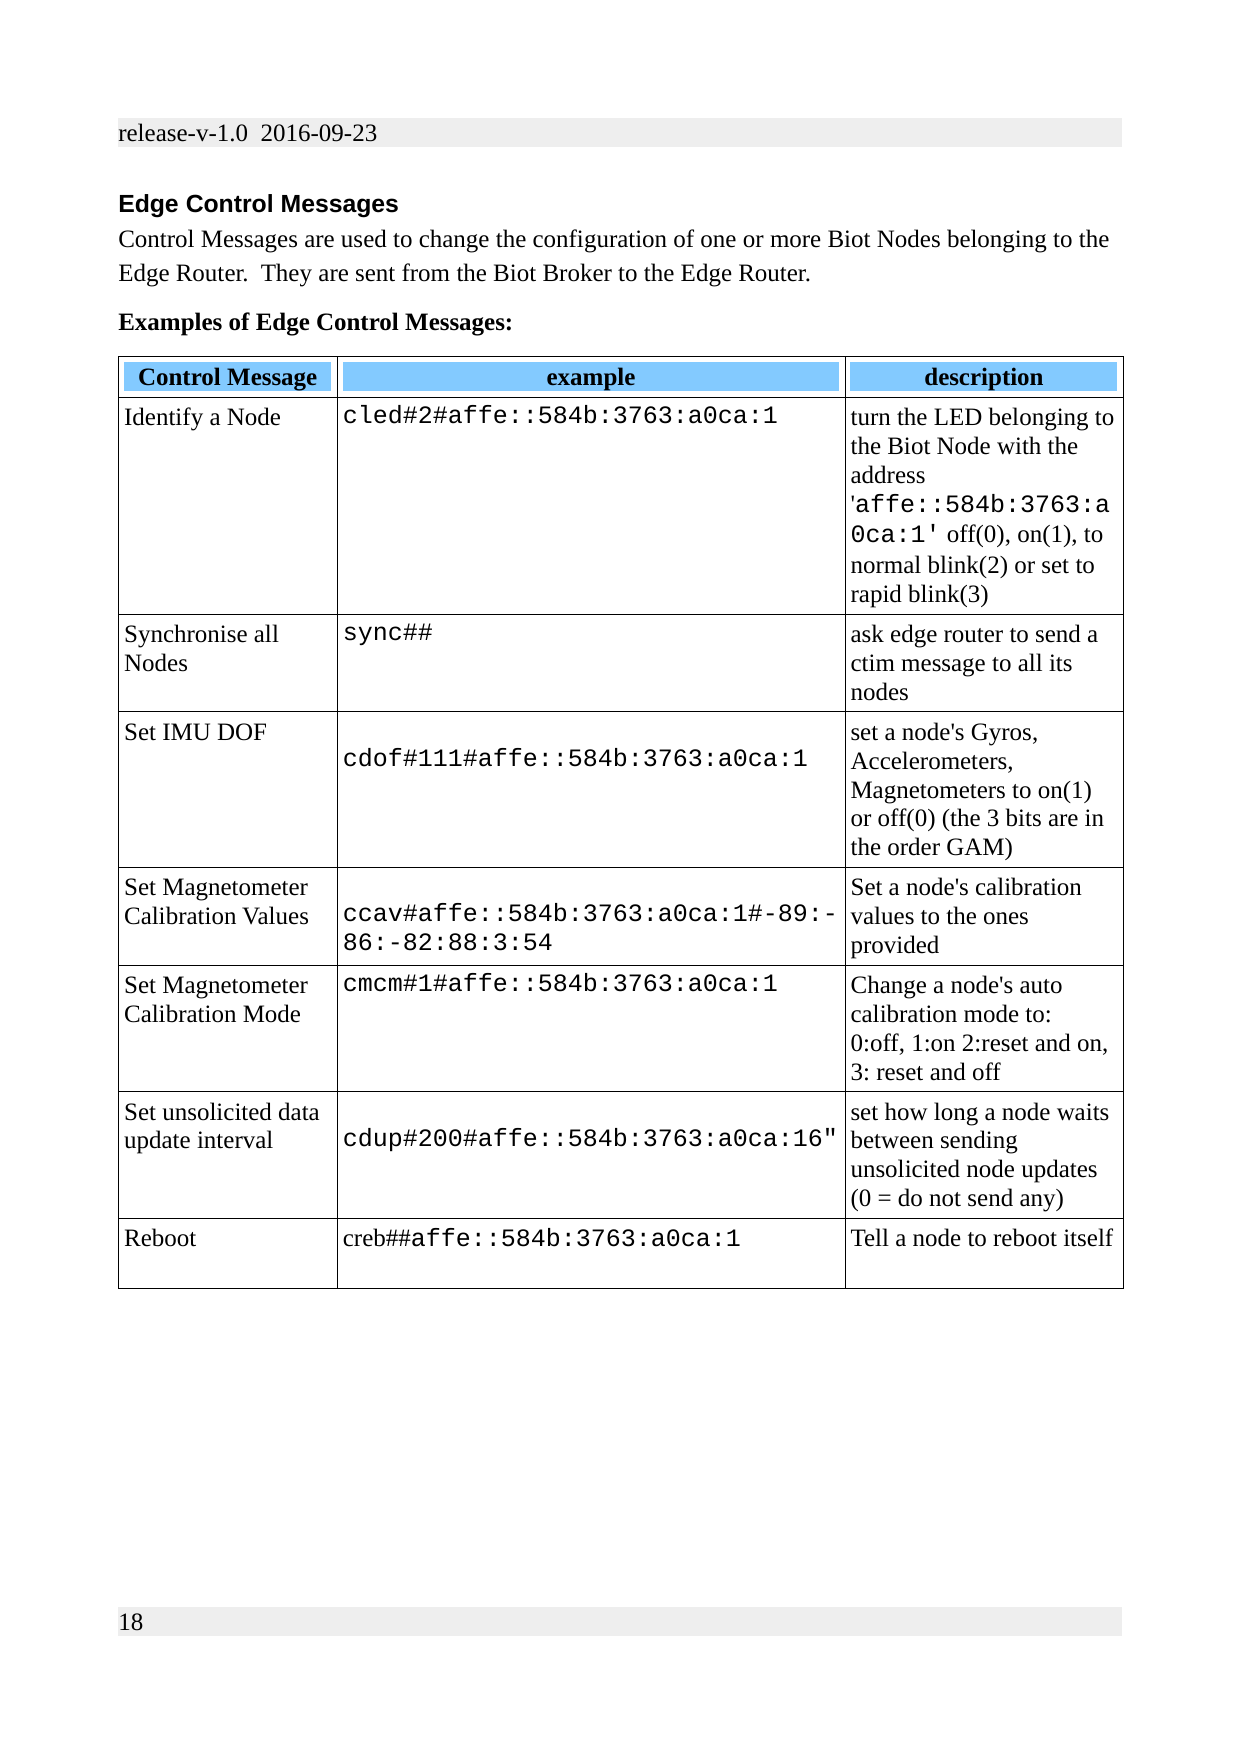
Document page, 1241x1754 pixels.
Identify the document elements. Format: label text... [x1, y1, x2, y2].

table_cell Set unsolicited data update interval [119, 1092, 337, 1218]
table_header Control Message [119, 357, 337, 397]
table_cell Identify a Node [119, 398, 337, 613]
text Control Messages are used to change the configuration of one or more Biot Nodes belonging to the Edge Router. They are sent from the Biot Broker to the Edge Router. [118, 224, 1122, 287]
table_cell Reboot [119, 1219, 337, 1288]
subtitle Edge Control Messages [118, 189, 1122, 217]
table_cell Set IMU DOF [119, 712, 337, 867]
table_cell sync## [338, 615, 845, 711]
table_cell Synchronise all Nodes [119, 615, 337, 711]
table_cell turn the LED belonging to the Biot Node with the address 'affe::584b:3763:a0ca:1' off(0), on(1), to normal blink(2) or set to rapid blink(3) [846, 398, 1123, 613]
table_cell ccav#affe::584b:3763:a0ca:1#-89:-86:-82:88:3:54 [338, 868, 845, 964]
table_cell cled#2#affe::584b:3763:a0ca:1 [338, 398, 845, 613]
table_cell cdup#200#affe::584b:3763:a0ca:16" [338, 1092, 845, 1218]
table_cell Set Magnetometer Calibration Mode [119, 966, 337, 1091]
table_header description [846, 357, 1123, 397]
table_cell Change a node's auto calibration mode to: 0:off, 1:on 2:reset and on, 3: reset and off [846, 966, 1123, 1091]
table_cell cdof#111#affe::584b:3763:a0ca:1 [338, 712, 845, 867]
table_cell creb##affe::584b:3763:a0ca:1 [338, 1219, 845, 1288]
table_cell set a node's Gyros, Accelerometers, Magnetometers to on(1) or off(0) (the 3 bits are in the order GAM) [846, 712, 1123, 867]
table_cell Tell a node to reboot itself [846, 1219, 1123, 1288]
text Examples of Edge Control Messages: [118, 307, 1122, 336]
table_cell Set a node's calibration values to the ones provided [846, 868, 1123, 964]
table_cell ask edge router to send a ctim message to all its nodes [846, 615, 1123, 711]
table_header example [338, 357, 845, 397]
table_cell cmcm#1#affe::584b:3763:a0ca:1 [338, 966, 845, 1091]
table_cell Set Magnetometer Calibration Values [119, 868, 337, 964]
table_cell set how long a node waits between sending unsolicited node updates (0 = do not send any) [846, 1092, 1123, 1218]
